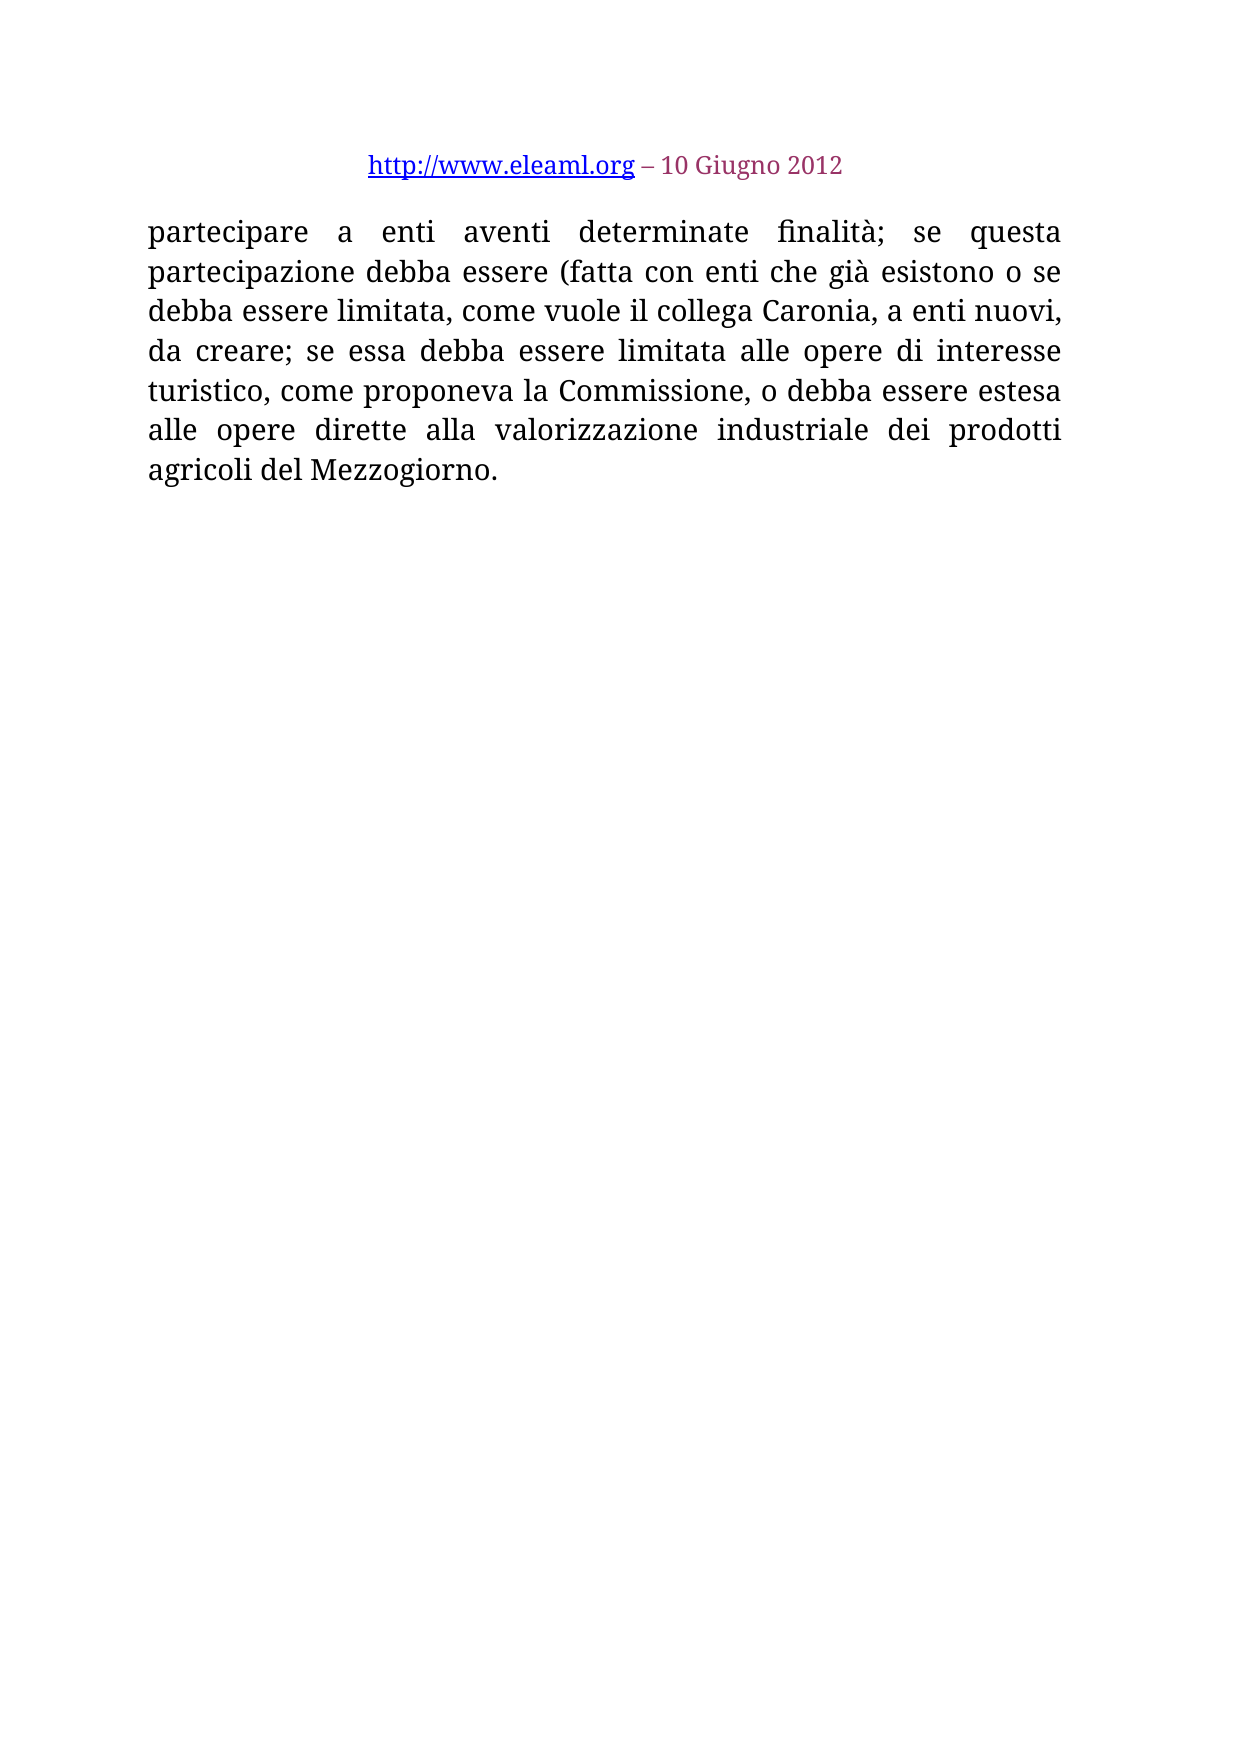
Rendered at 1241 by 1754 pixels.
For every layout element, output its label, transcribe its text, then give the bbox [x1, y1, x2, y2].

text partecipare a enti aventi determinate finalità; se questa partecipazione debba essere (fatta con enti che già esistono o se debba essere limitata, come vuole il collega Caronia, a enti nuovi, da creare; se essa debba essere limitata alle opere di interesse turistico, come proponeva la Commissione, o debba essere estesa alle opere dirette alla valorizzazione industriale dei prodotti agricoli del Mezzogiorno. [148, 211, 1063, 489]
